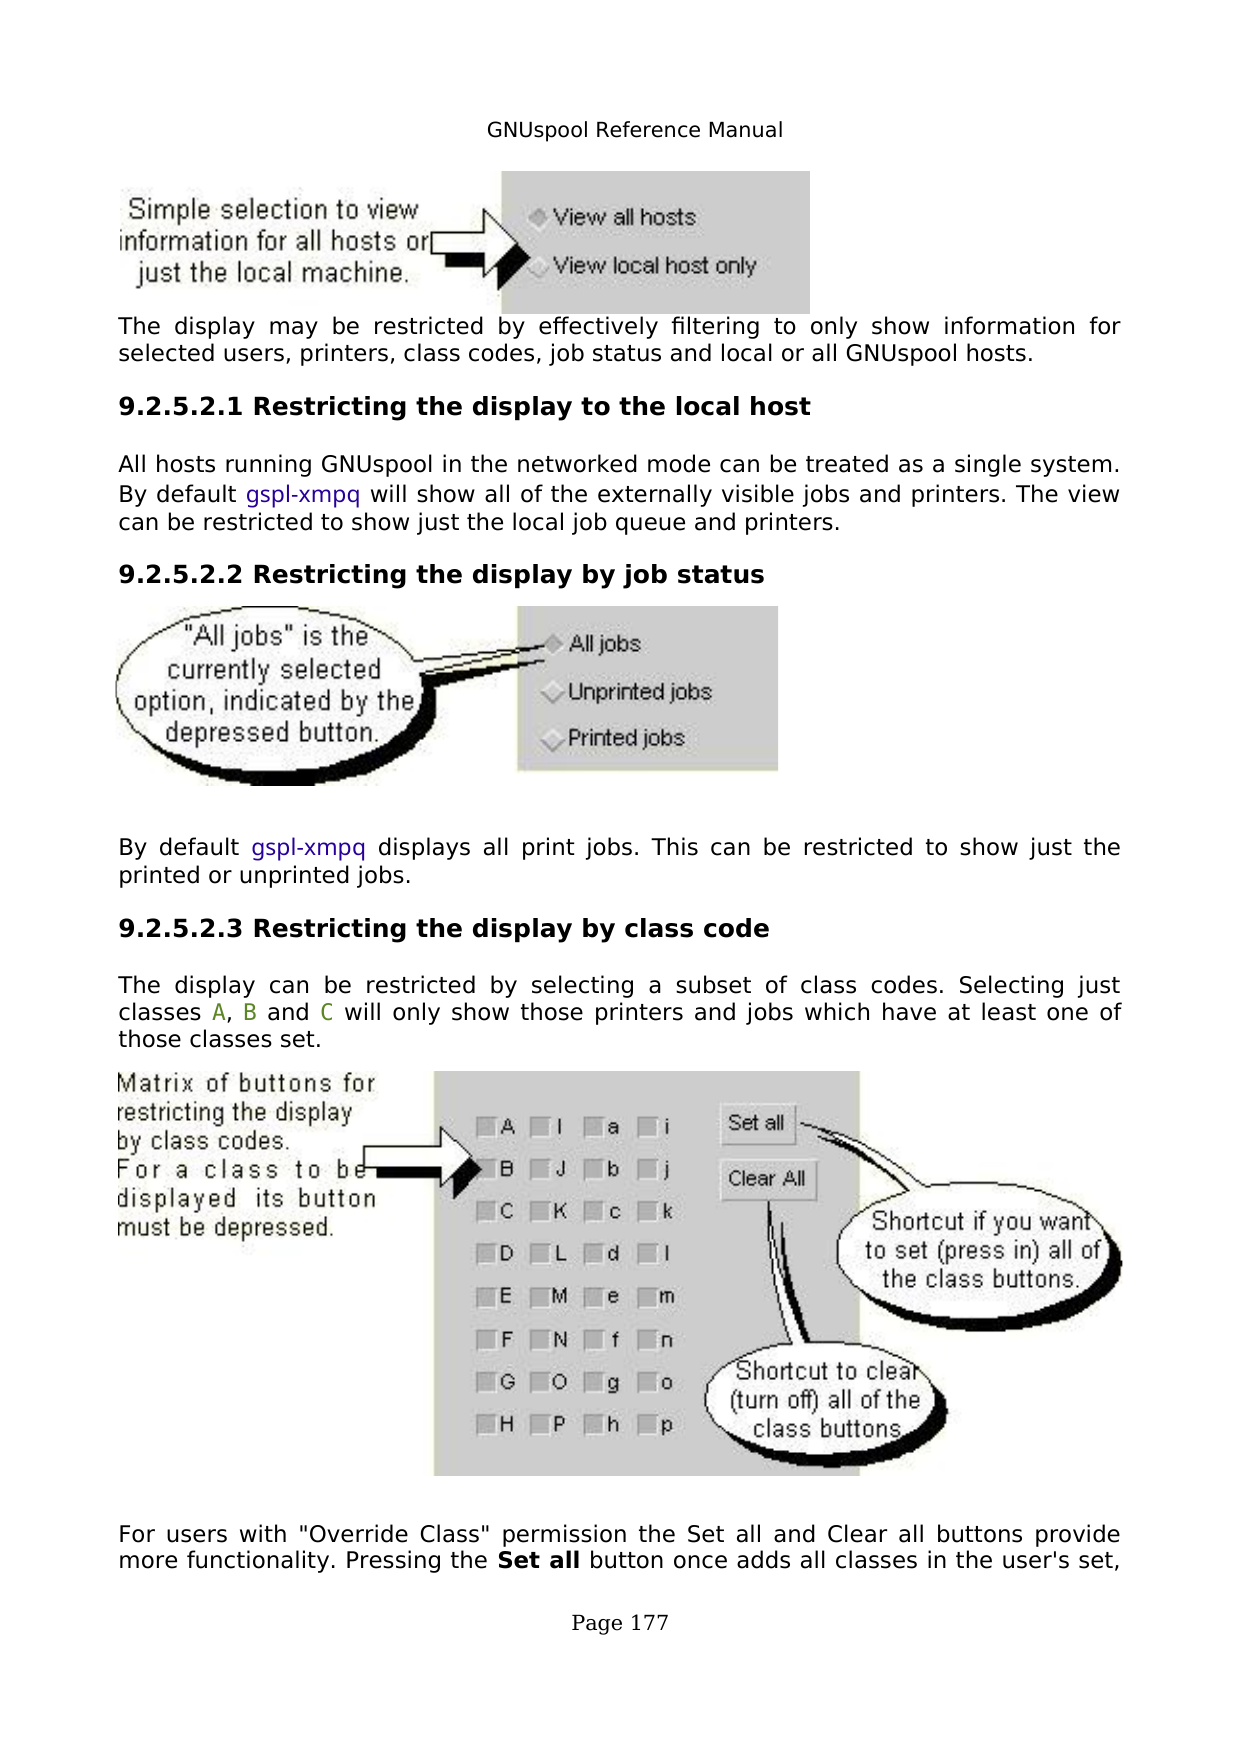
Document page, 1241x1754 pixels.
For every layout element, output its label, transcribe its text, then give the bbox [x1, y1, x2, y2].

subtitle Restricting the display by class code [118, 914, 1122, 943]
subtitle Restricting the display by job status [118, 561, 1122, 590]
text The display can be restricted by selecting a subset of class codes. Selecting just classes A, B and C will only show those printers and jobs which have at least one of those classes set. [118, 973, 1122, 1053]
text By default gspl-xmpq displays all print jobs. This can be restricted to show just the printed or unprinted jobs. [118, 831, 1122, 889]
subtitle Restricting the display to the local host [118, 392, 1122, 421]
text For users with "Override Class" permission the Set all and Clear all buttons provide more functionality. Pressing the Set all button once adds all classes in the user's set, [118, 1521, 1122, 1574]
text All hosts running GNUspool in the networked mode can be treated as a single system. By default gspl-xmpq will show all of the externally visible jobs and printers. The view can be restricted to show just the local job queue and printers. [118, 451, 1122, 536]
text The display may be restricted by effectively filtering to only show information for selected users, printers, class codes, job status and local or all GNUspool hosts. [118, 311, 1122, 367]
picture [115, 606, 779, 786]
picture [118, 1071, 1123, 1476]
picture [120, 171, 810, 314]
